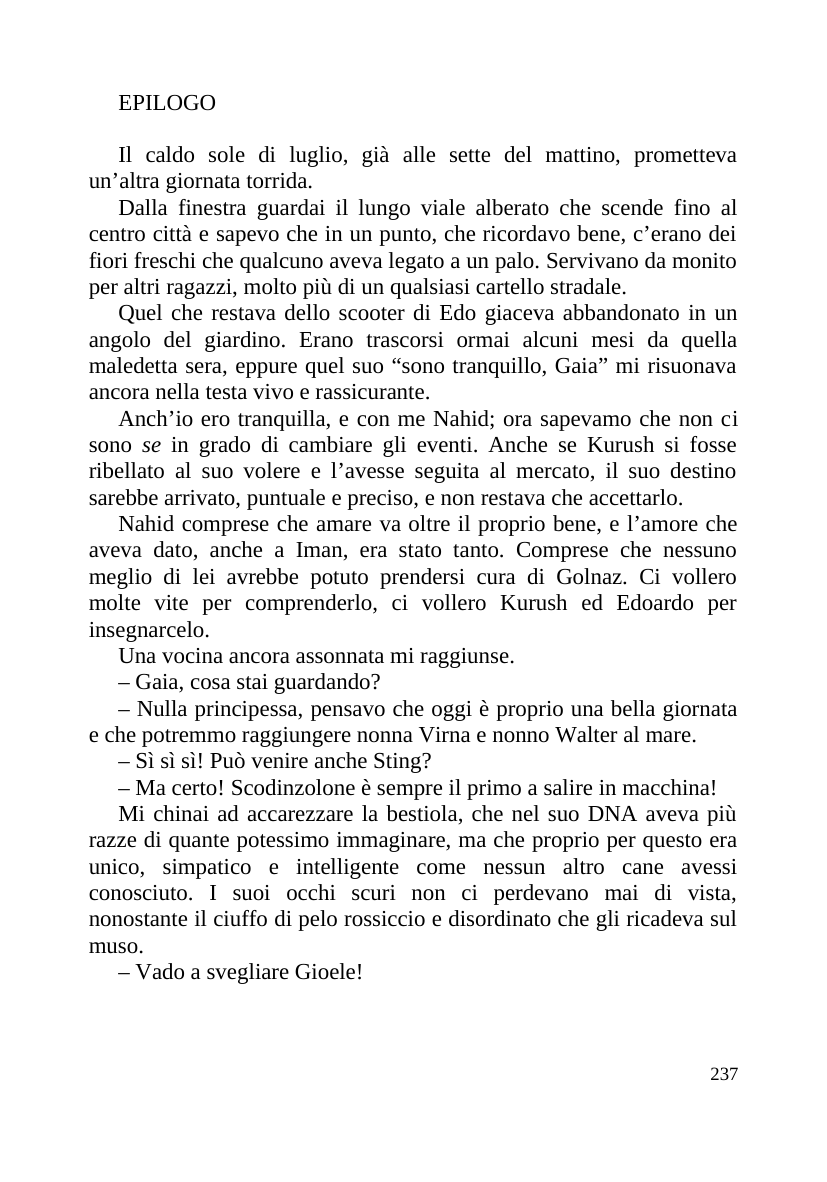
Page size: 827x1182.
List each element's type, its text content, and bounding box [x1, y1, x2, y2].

text Una vocina ancora assonnata mi raggiunse. [88, 642, 738, 668]
text – Vado a svegliare Gioele! [88, 958, 738, 984]
text – Sì sì sì! Può venire anche Sting? [88, 747, 738, 774]
text – Ma certo! Scodinzolone è sempre il primo a salire in macchina! [88, 774, 738, 800]
text Anch’io ero tranquilla, e con me Nahid; ora sapevamo che non ci sono se in grado di cambiare gli eventi. Anche se Kurush si fosse ribellato al suo volere e l’avesse seguita al mercato, il suo destino sarebbe arrivato, puntuale e preciso, e non restava che accettarlo. [88, 405, 738, 510]
text Mi chinai ad accarezzare la bestiola, che nel suo DNA aveva più razze di quante potessimo immaginare, ma che proprio per questo era unico, simpatico e intelligente come nessun altro cane avessi conosciuto. I suoi occhi scuri non ci perdevano mai di vista, nonostante il ciuffo di pelo rossiccio e disordinato che gli ricadeva sul muso. [88, 800, 738, 958]
text Dalla finestra guardai il lungo viale alberato che scende fino al centro città e sapevo che in un punto, che ricordavo bene, c’erano dei fiori freschi che qualcuno aveva legato a un palo. Servivano da monito per altri ragazzi, molto più di un qualsiasi cartello stradale. [88, 194, 738, 299]
text Nahid comprese che amare va oltre il proprio bene, e l’amore che aveva dato, anche a Iman, era stato tanto. Comprese che nessuno meglio di lei avrebbe potuto prendersi cura di Golnaz. Ci vollero molte vite per comprenderlo, ci vollero Kurush ed Edoardo per insegnarcelo. [88, 510, 738, 642]
text – Nulla principessa, pensavo che oggi è proprio una bella giornata e che potremmo raggiungere nonna Virna e nonno Walter al mare. [88, 695, 738, 747]
text Quel che restava dello scooter di Edo giaceva abbandonato in un angolo del giardino. Erano trascorsi ormai alcuni mesi da quella maledetta sera, eppure quel suo “sono tranquillo, Gaia” mi risuonava ancora nella testa vivo e rassicurante. [88, 299, 738, 405]
text Il caldo sole di luglio, già alle sette del mattino, prometteva un’altra giornata torrida. [88, 141, 738, 194]
text EPILOGO [88, 88, 738, 115]
text – Gaia, cosa stai guardando? [88, 668, 738, 695]
